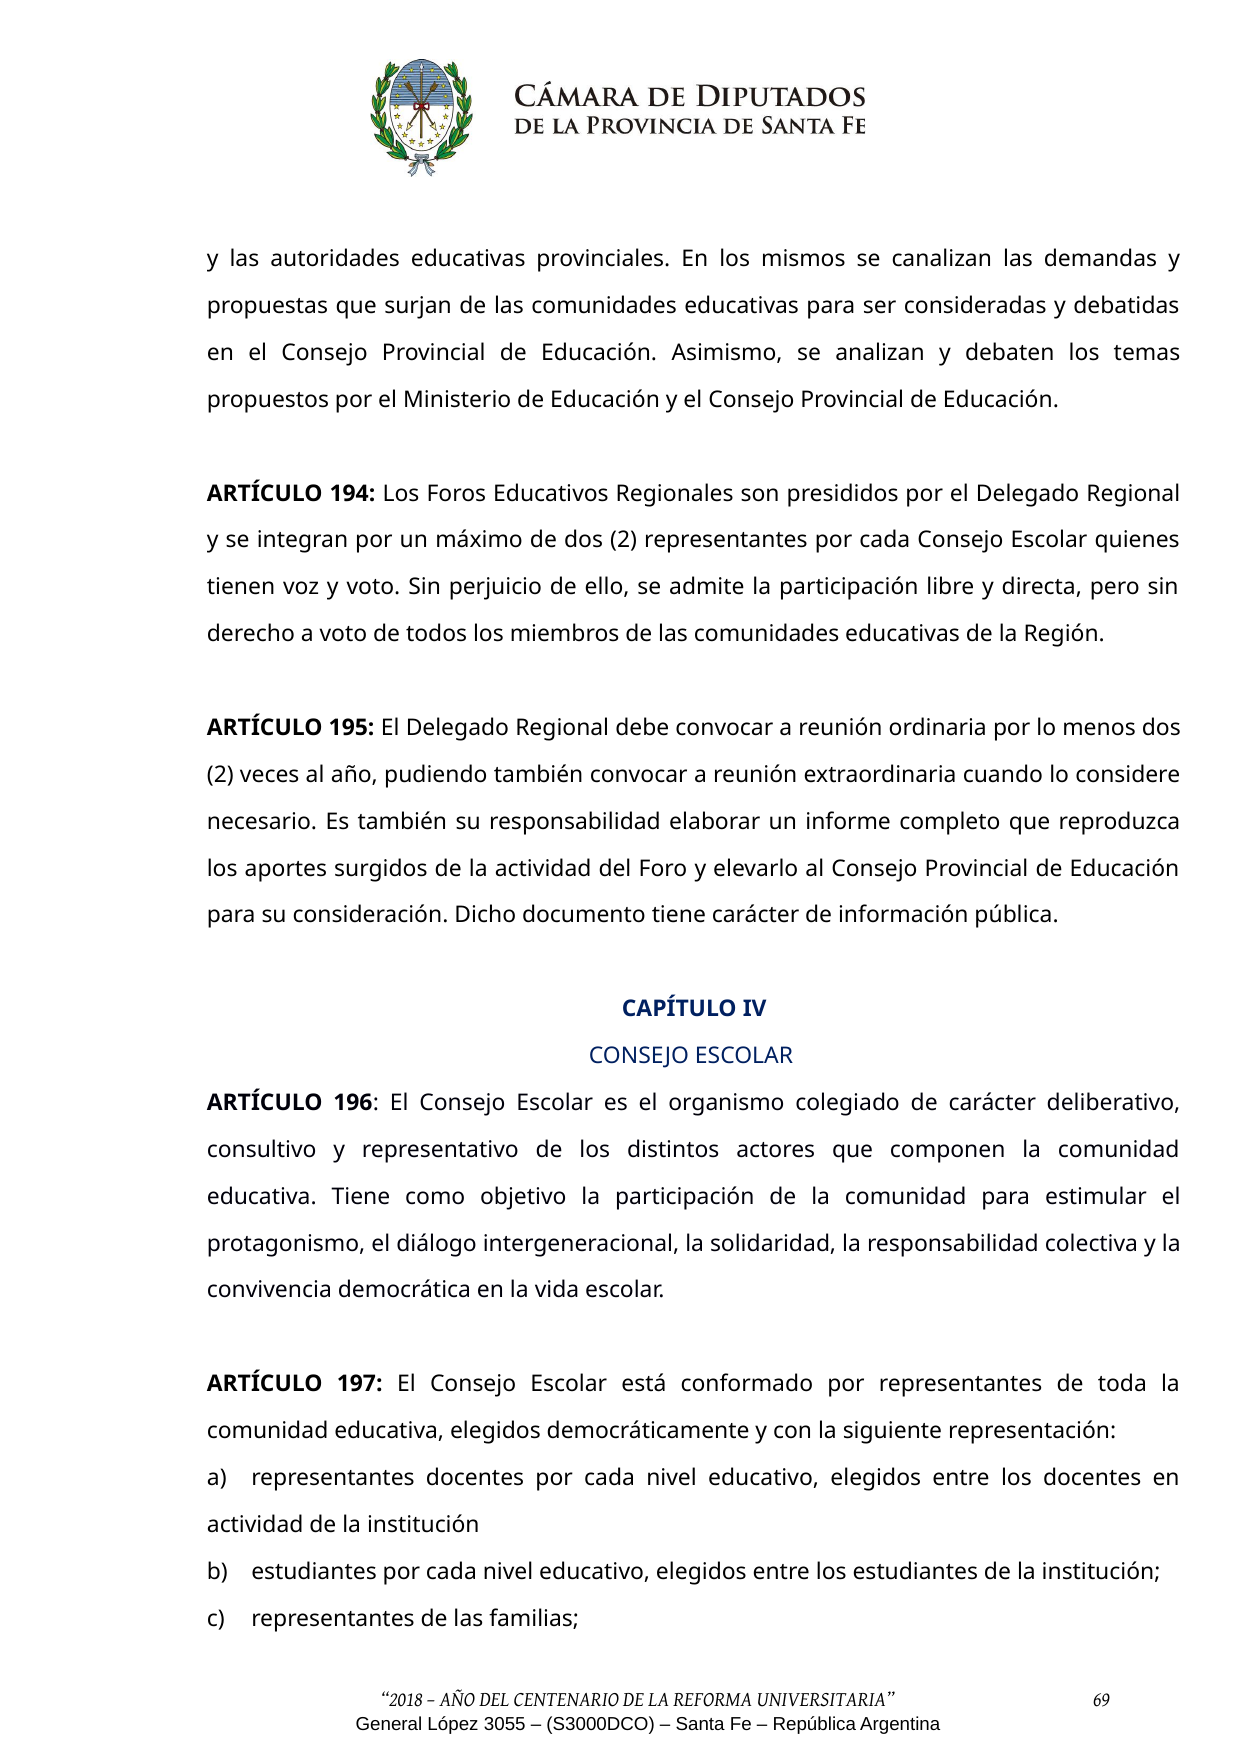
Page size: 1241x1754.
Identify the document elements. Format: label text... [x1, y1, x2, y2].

list estudiantes por cada nivel educativo, elegidos entre los estudiantes de la institución; [207, 1555, 1181, 1586]
text ARTÍCULO 194: Los Foros Educativos Regionales son presididos por el Delegado Regional y se integran por un máximo de dos (2) representantes por cada Consejo Escolar quienes tienen voz y voto. Sin perjuicio de ello, se admite la participación libre y directa, pero sin derecho a voto de todos los miembros de las comunidades educativas de la Región. [207, 477, 1181, 648]
text CAPÍTULO IV [207, 992, 1181, 1023]
text y las autoridades educativas provinciales. En los mismos se canalizan las demandas y propuestas que surjan de las comunidades educativas para ser consideradas y debatidas en el Consejo Provincial de Educación. Asimismo, se analizan y debaten los temas propuestos por el Ministerio de Educación y el Consejo Provincial de Educación. [207, 242, 1181, 414]
text ARTÍCULO 197: El Consejo Escolar está conformado por representantes de toda la comunidad educativa, elegidos democráticamente y con la siguiente representación: [207, 1367, 1181, 1445]
picture [370, 59, 866, 181]
list representantes de las familias; [207, 1602, 1181, 1633]
subtitle ARTÍCULO 196: El Consejo Escolar es el organismo colegiado de carácter deliberativo, consultivo y representativo de los distintos actores que componen la comunidad educativa. Tiene como objetivo la participación de la comunidad para estimular el protagonismo, el diálogo intergeneracional, la solidaridad, la responsabilidad colectiva y la convivencia democrática en la vida escolar. [207, 1086, 1181, 1305]
list representantes docentes por cada nivel educativo, elegidos entre los docentes en actividad de la institución [207, 1461, 1181, 1539]
text ARTÍCULO 195: El Delegado Regional debe convocar a reunión ordinaria por lo menos dos (2) veces al año, pudiendo también convocar a reunión extraordinaria cuando lo considere necesario. Es también su responsabilidad elaborar un informe completo que reproduzca los aportes surgidos de la actividad del Foro y elevarlo al Consejo Provincial de Educación para su consideración. Dicho documento tiene carácter de información pública. [207, 711, 1181, 930]
text CONSEJO ESCOLAR [207, 1039, 1181, 1070]
